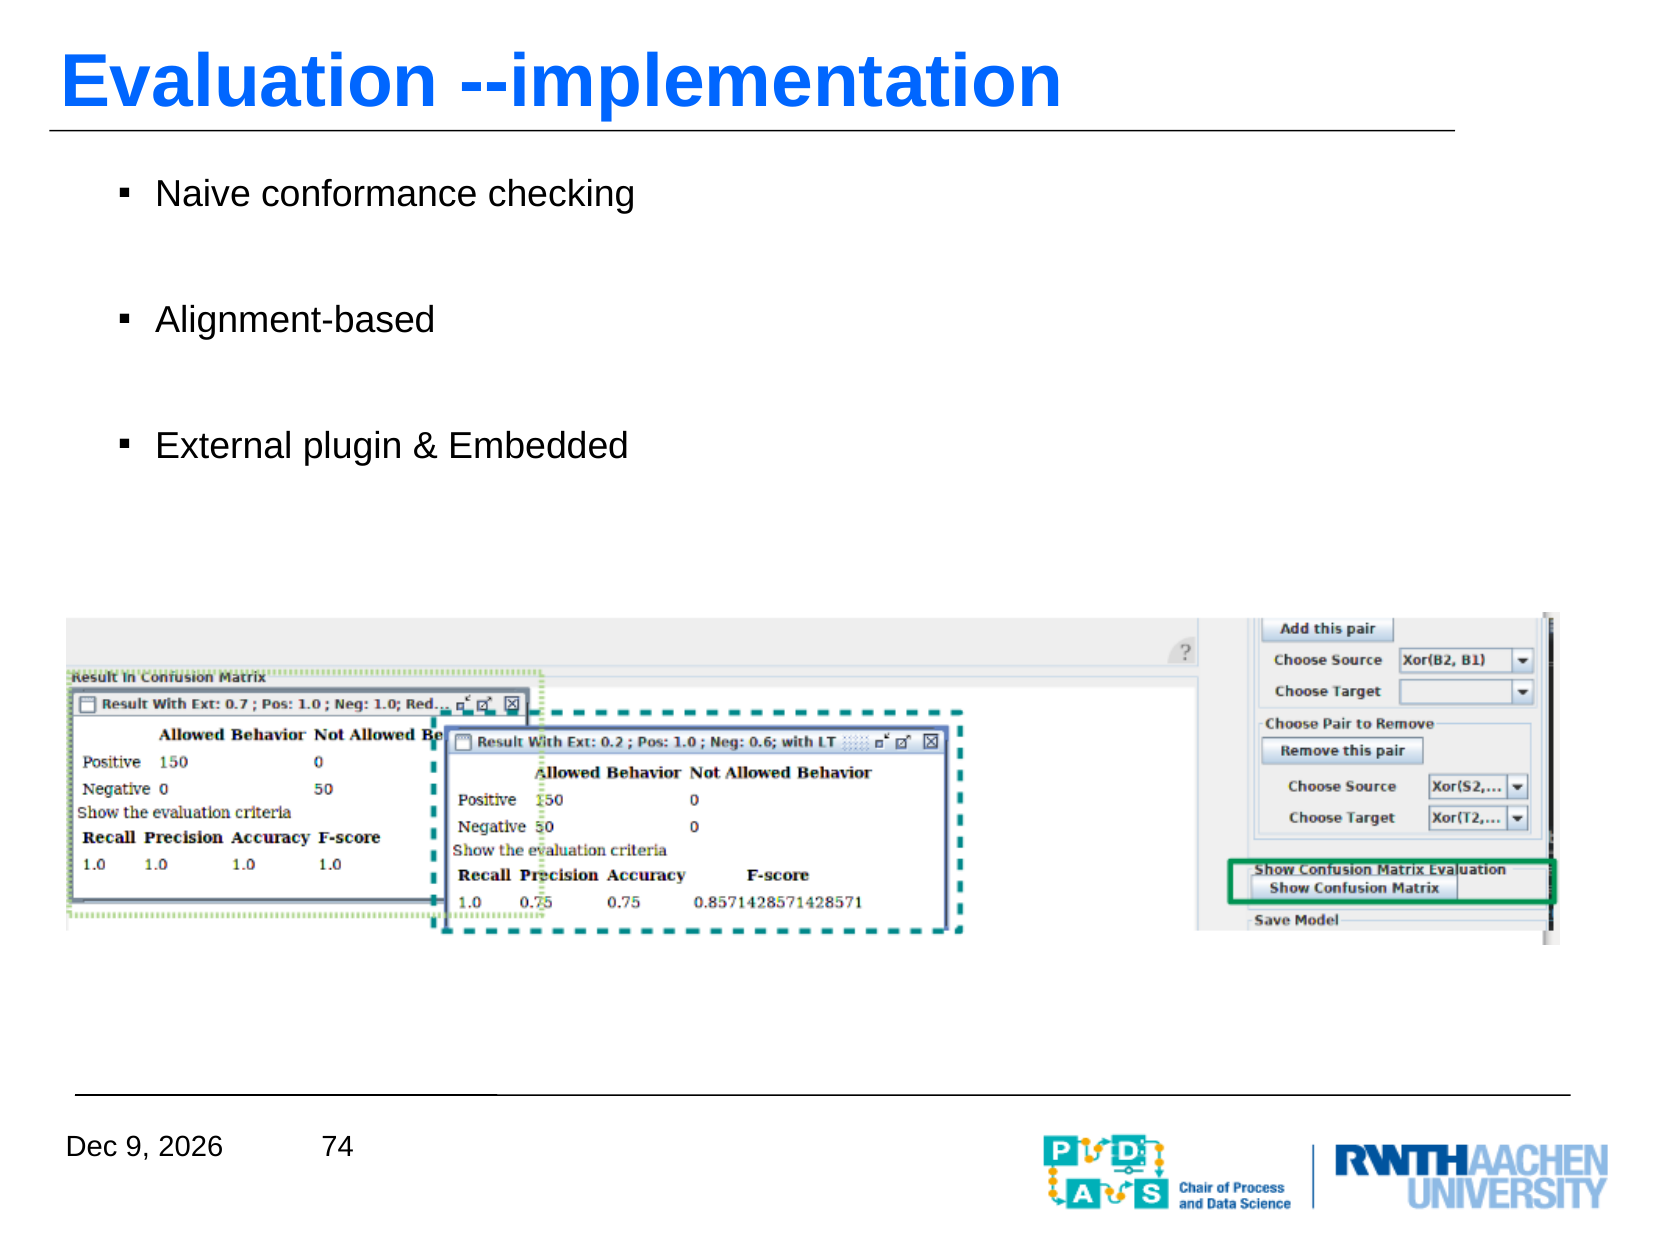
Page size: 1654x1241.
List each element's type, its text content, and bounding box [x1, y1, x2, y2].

picture [1005, 1090, 1647, 1241]
text_box Naive conformance checking Alignment-based External plugin & Embedded [105, 165, 751, 516]
title Evaluation --implementation [60, 30, 1549, 131]
picture [66, 612, 1561, 946]
